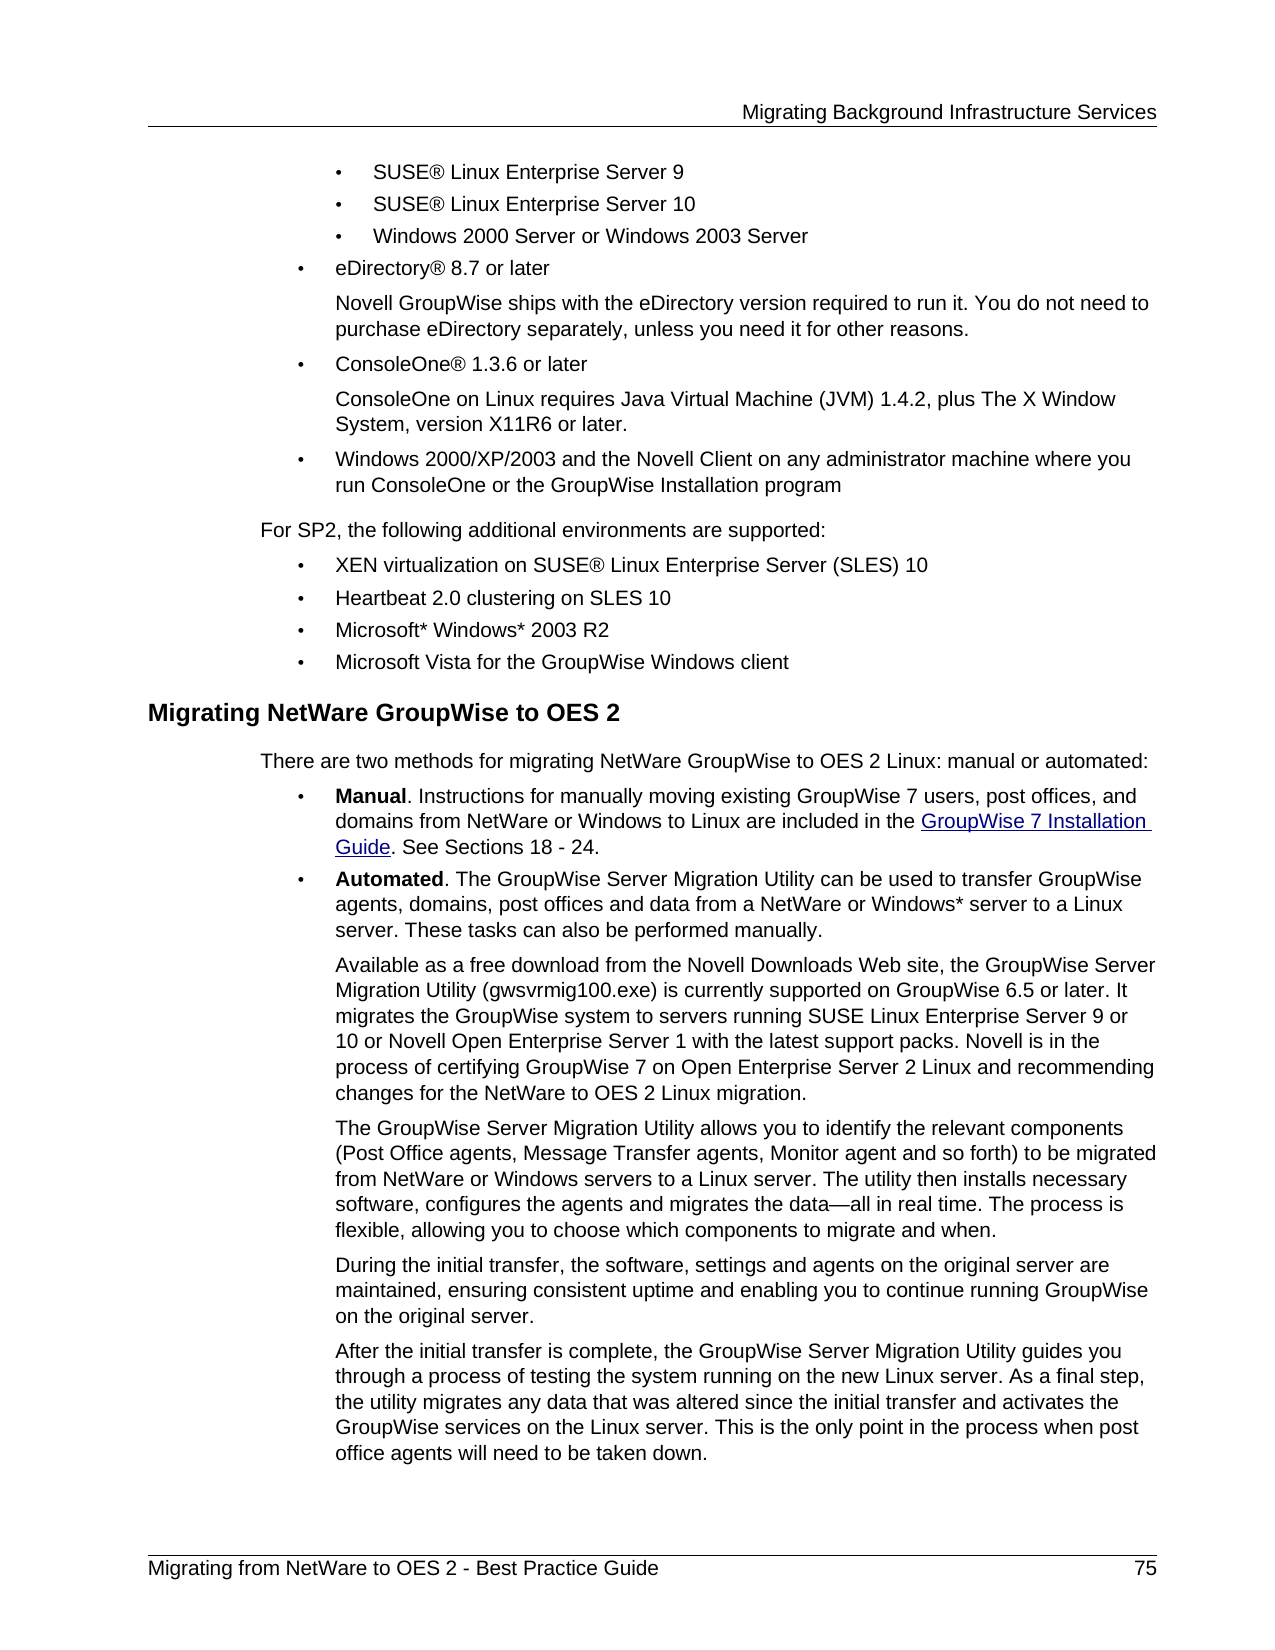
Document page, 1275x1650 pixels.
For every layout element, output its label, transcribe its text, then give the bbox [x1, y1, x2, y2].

list Microsoft Vista for the GroupWise Windows client [298, 650, 1157, 673]
list Heartbeat 2.0 clustering on SLES 10 [298, 586, 1157, 609]
text ConsoleOne on Linux requires Java Virtual Machine (JVM) 1.4.2, plus The X Window System, version X11R6 or later. [335, 387, 1157, 436]
text The GroupWise Server Migration Utility allows you to identify the relevant components (Post Office agents, Message Transfer agents, Monitor agent and so forth) to be migrated from NetWare or Windows servers to a Linux server. The utility then installs necessary software, configures the agents and migrates the data—all in real time. The process is flexible, allowing you to choose which components to migrate and when. [335, 1116, 1157, 1241]
text During the initial transfer, the software, settings and agents on the original server are maintained, ensuring consistent uptime and enabling you to continue running GroupWise on the original server. [335, 1253, 1157, 1327]
list ConsoleOne® 1.3.6 or later [298, 352, 1157, 376]
text After the initial transfer is complete, the GroupWise Server Migration Utility guides you through a process of testing the system running on the new Linux server. As a final step, the utility migrates any data that was altered since the initial transfer and activates the GroupWise services on the Linux server. This is the only point in the process when post office agents will need to be taken down. [335, 1339, 1157, 1464]
list Automated. The GroupWise Server Migration Utility can be used to transfer GroupWise agents, domains, post offices and data from a NetWare or Windows* server to a Linux server. These tasks can also be performed manually. [298, 867, 1157, 942]
list Manual. Instructions for manually moving existing GroupWise 7 users, post offices, and domains from NetWare or Windows to Linux are included in the GroupWise 7 Installation Guide. See Sections 18 - 24. [298, 784, 1157, 859]
subtitle Migrating NetWare GroupWise to OES 2 [148, 699, 1157, 727]
list eDirectory® 8.7 or later [298, 257, 1157, 280]
list SUSE® Linux Enterprise Server 10 [335, 193, 1157, 216]
list SUSE® Linux Enterprise Server 9 [335, 161, 1157, 184]
list Microsoft* Windows* 2003 R2 [298, 618, 1157, 641]
list Windows 2000 Server or Windows 2003 Server [335, 225, 1157, 248]
text Novell GroupWise ships with the eDirectory version required to run it. You do not need to purchase eDirectory separately, unless you need it for other reasons. [335, 292, 1157, 341]
text For SP2, the following additional environments are supported: [260, 519, 1157, 542]
text There are two methods for migrating NetWare GroupWise to OES 2 Linux: manual or automated: [260, 749, 1157, 773]
list XEN virtualization on SUSE® Linux Enterprise Server (SLES) 10 [298, 554, 1157, 577]
text Available as a free download from the Novell Downloads Web site, the GroupWise Server Migration Utility (gwsvrmig100.exe) is currently supported on GroupWise 6.5 or later. It migrates the GroupWise system to servers running SUSE Linux Enterprise Server 9 or 10 or Novell Open Enterprise Server 1 with the latest support packs. Novell is in the process of certifying GroupWise 7 on Open Enterprise Server 2 Linux and recommending changes for the NetWare to OES 2 Linux migration. [335, 953, 1157, 1104]
list Windows 2000/XP/2003 and the Novell Client on any administrator machine where you run ConsoleOne or the GroupWise Installation program [298, 448, 1157, 497]
